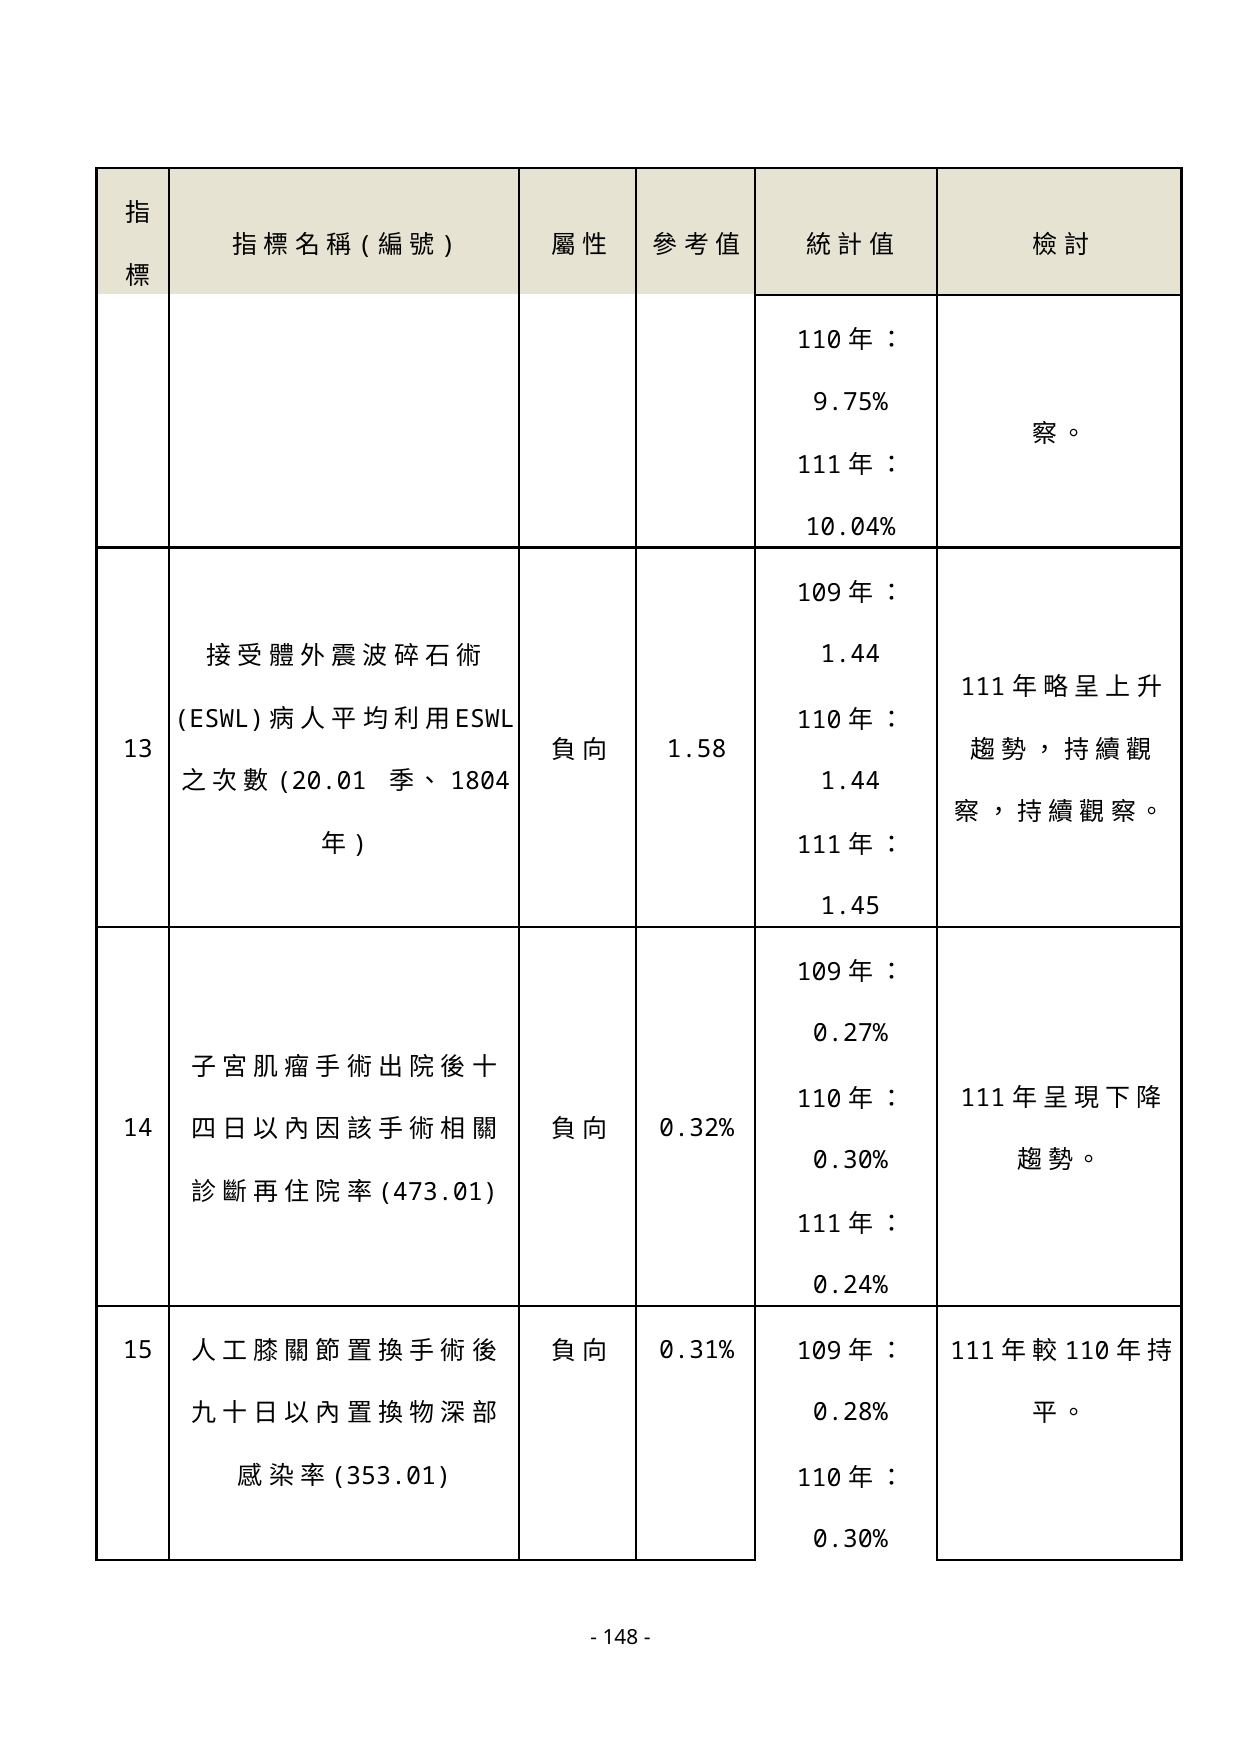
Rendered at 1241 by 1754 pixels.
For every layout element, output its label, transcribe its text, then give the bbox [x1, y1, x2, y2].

table_cell 109年：0.27% [756, 928, 936, 1053]
table_cell 察。 [938, 296, 1180, 546]
table_cell 接受體外震波碎石術(ESWL)病人平均利用ESWL之次數(20.01 季、1804 年) [170, 549, 518, 926]
table_cell 109年：0.28% [756, 1307, 936, 1432]
table_cell 負向 [520, 928, 635, 1305]
table_header 檢討 [938, 169, 1180, 294]
table_cell 110年：0.30% [756, 1432, 936, 1559]
table_cell 109年：1.44 [756, 549, 936, 673]
table_cell 111年較110年持平。 [938, 1307, 1180, 1559]
table_cell 0.32% [637, 928, 754, 1305]
table_cell [98, 294, 168, 546]
table_header 統計值 [756, 169, 936, 294]
table_cell 110年：0.30% 111年：0.24% [756, 1053, 936, 1305]
table_cell 人工膝關節置換手術後九十日以內置換物深部感染率(353.01) [170, 1307, 518, 1559]
table_header 指標 [98, 169, 168, 294]
table_cell [637, 294, 754, 546]
table_cell 0.31% [637, 1307, 754, 1559]
table_header 屬性 [520, 169, 635, 294]
table_cell 13 [98, 549, 168, 926]
table_header 指標名稱(編號) [170, 169, 518, 294]
table_cell 111年略呈上升趨勢，持續觀察，持續觀察。 [938, 549, 1180, 926]
table_cell 子宮肌瘤手術出院後十四日以內因該手術相關診斷再住院率(473.01) [170, 928, 518, 1305]
table_cell [170, 294, 518, 546]
table_cell 110年：1.44 111年：1.45 [756, 674, 936, 926]
table_cell [520, 294, 635, 546]
table_cell 15 [98, 1307, 168, 1559]
table_cell 1.58 [637, 549, 754, 926]
table_header 參考值 [637, 169, 754, 294]
table_cell 110年：9.75% 111年：10.04% [756, 296, 936, 546]
table_cell 負向 [520, 1307, 635, 1559]
table_cell 111年呈現下降趨勢。 [938, 928, 1180, 1305]
table_cell 14 [98, 928, 168, 1305]
table_cell 負向 [520, 549, 635, 926]
